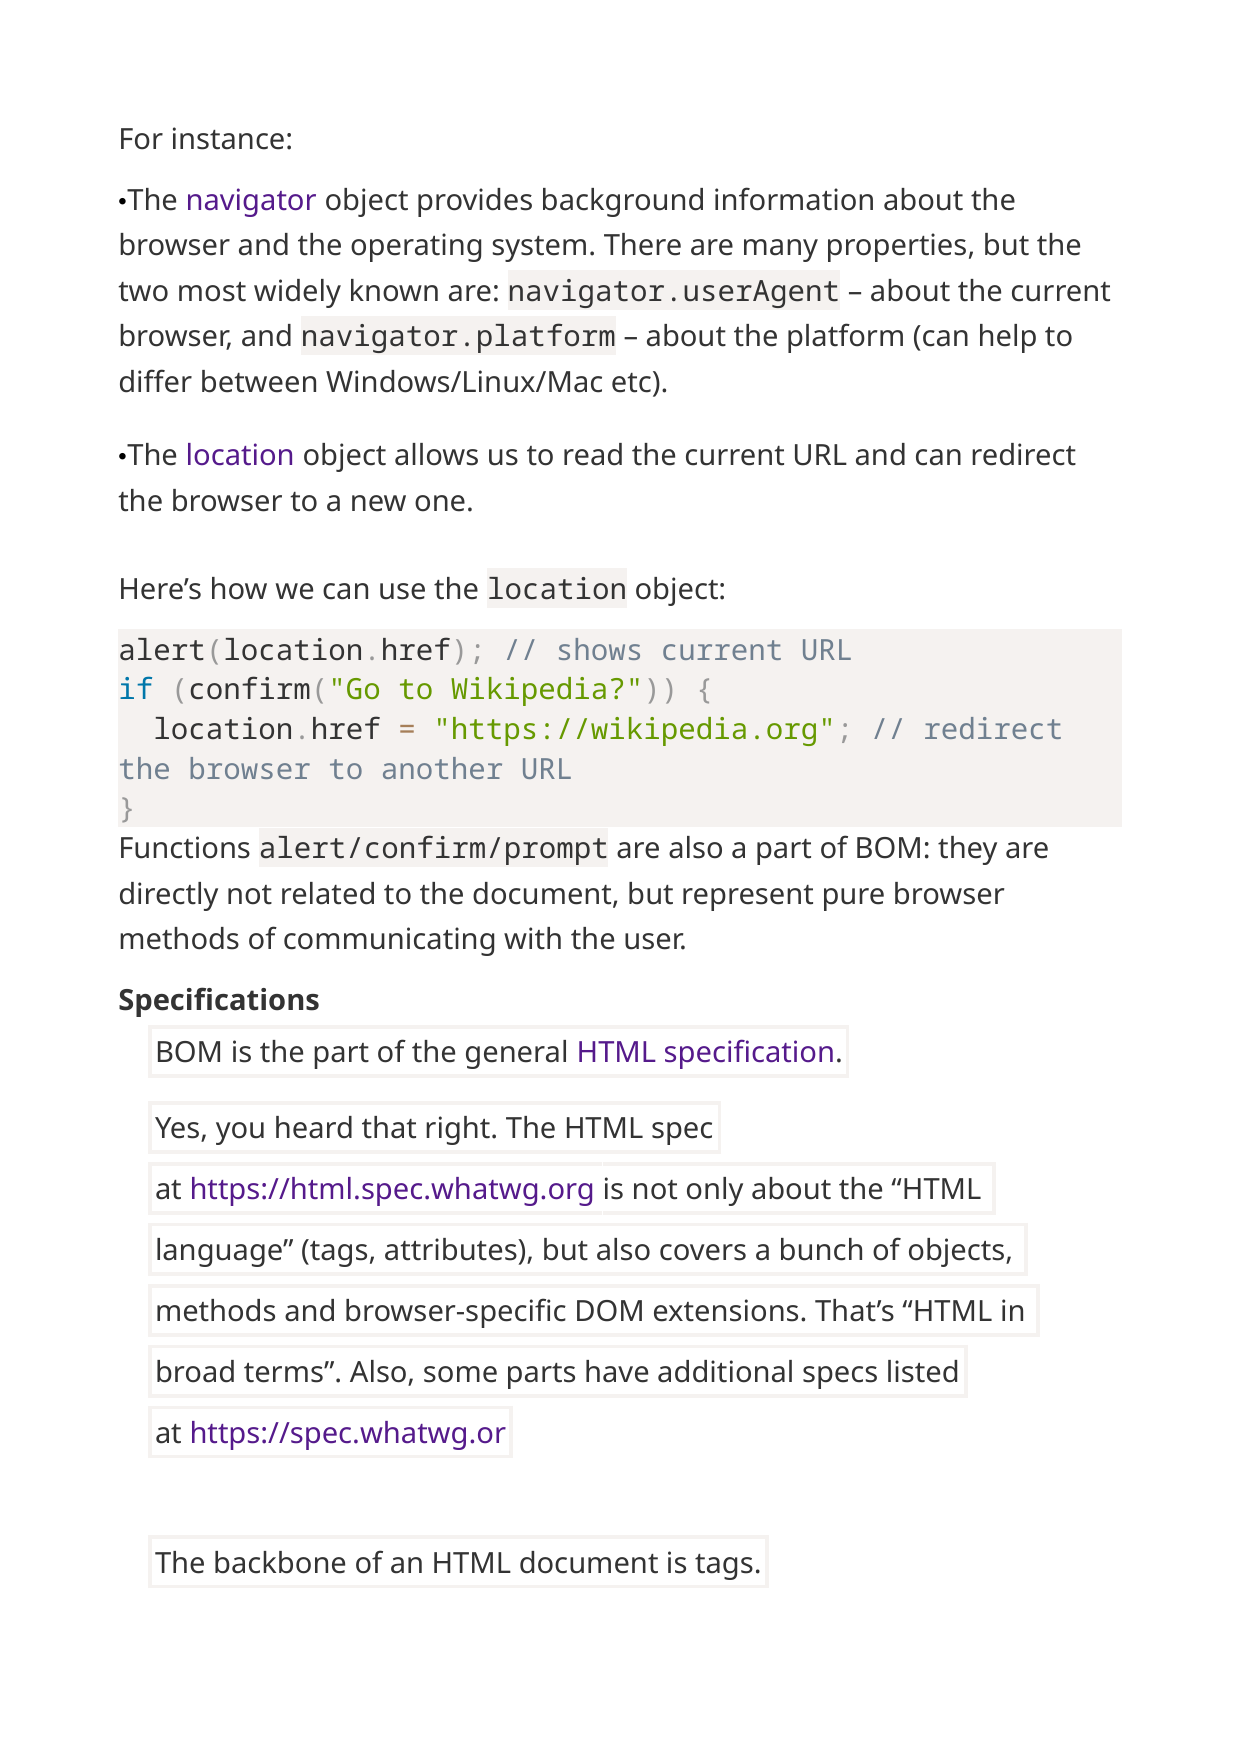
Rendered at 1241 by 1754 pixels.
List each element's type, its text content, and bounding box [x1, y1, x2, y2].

text The backbone of an HTML document is tags. [152, 1539, 765, 1585]
text alert(location.href); // shows current URL [118, 629, 1122, 668]
text For instance: [118, 118, 1122, 158]
text BOM is the part of the general HTML specification. [152, 1029, 846, 1074]
text if (confirm("Go to Wikipedia?")) { [118, 668, 1122, 708]
text Specifications [118, 979, 1122, 1019]
text [849, 1025, 1092, 1078]
text } [118, 788, 1122, 827]
text Functions alert/confirm/prompt are also a part of BOM: they are directly not related to the document, but represent pure browser methods of communicating with the user. [118, 827, 1122, 958]
list The navigator object provides background information about the browser and the operating system. There are many properties, but the two most widely known are: navigator.userAgent – about the current browser, and navigator.platform – about the platform (can help to differ between Windows/Linux/Mac etc). [118, 179, 1122, 401]
list The location object allows us to read the current URL and can redirect the browser to a new one. [118, 434, 1122, 520]
text location.href = "https://wikipedia.org"; // redirect the browser to another URL [118, 708, 1122, 788]
text [769, 1535, 1092, 1588]
text Here’s how we can use the location object: [118, 568, 1122, 608]
text Yes, you heard that right. The HTML spec at https://html.spec.whatwg.org is not only about the “HTML language” (tags, attributes), but also covers a bunch of objects, methods and browser-specific DOM extensions. That’s “HTML in broad terms”. Also, some parts have additional specs listed at https://spec.whatwg.or [148, 1101, 1092, 1458]
